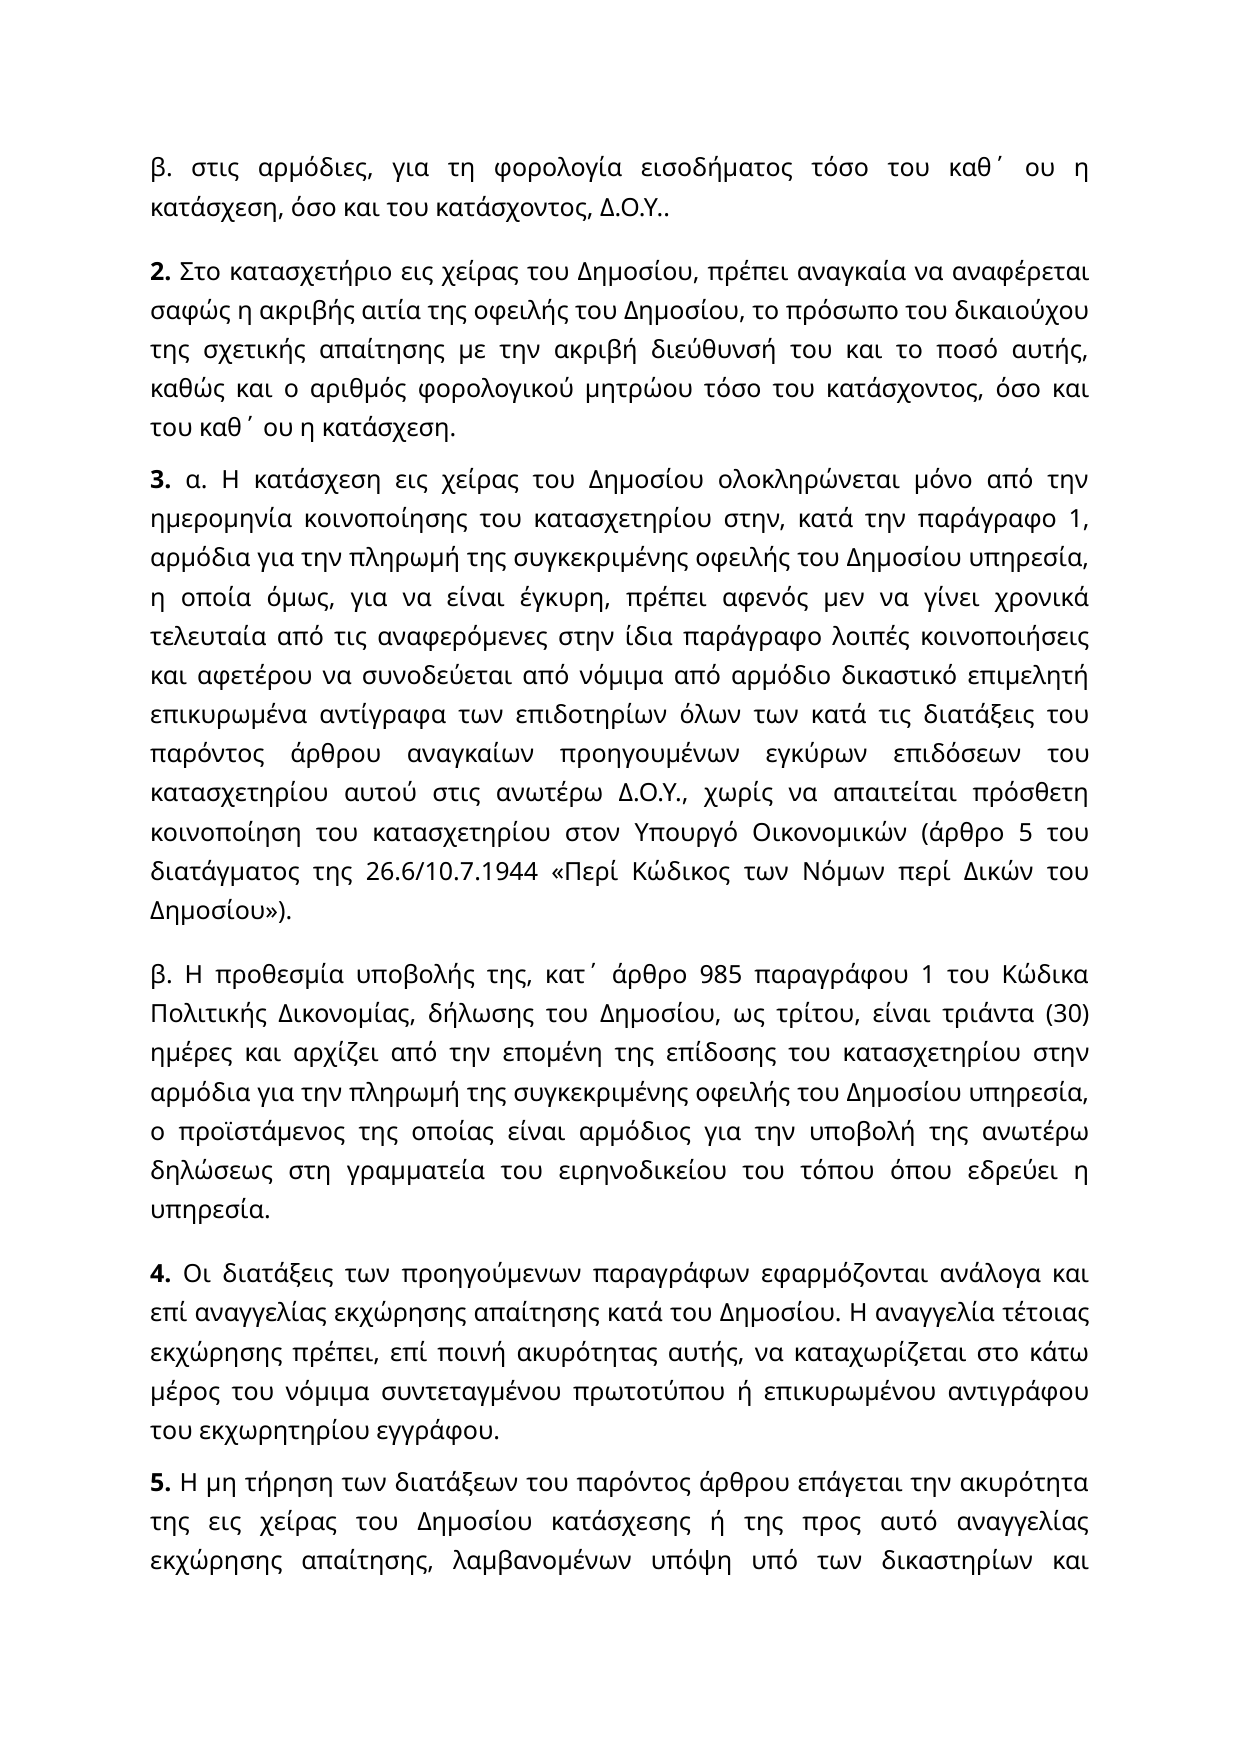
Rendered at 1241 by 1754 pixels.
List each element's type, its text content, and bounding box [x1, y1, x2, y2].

text β. στις αρμόδιες, για τη φορολογία εισοδήματος τόσο του καθ΄ ου η κατάσχεση, όσο και του κατάσχοντος, Δ.Ο.Υ.. [150, 150, 1090, 223]
text 4. Οι διατάξεις των προηγούμενων παραγράφων εφαρμόζονται ανάλογα και επί αναγγελίας εκχώρησης απαίτησης κατά του Δημοσίου. Η αναγγελία τέτοιας εκχώρησης πρέπει, επί ποινή ακυρότητας αυτής, να καταχωρίζεται στο κάτω μέρος του νόμιμα συντεταγμένου πρωτοτύπου ή επικυρωμένου αντιγράφου του εκχωρητηρίου εγγράφου. [150, 1256, 1090, 1447]
text β. Η προθεσμία υποβολής της, κατ΄ άρθρο 985 παραγράφου 1 του Κώδικα Πολιτικής Δικονομίας, δήλωσης του Δημοσίου, ως τρίτου, είναι τριάντα (30) ημέρες και αρχίζει από την επομένη της επίδοσης του κατασχετηρίου στην αρμόδια για την πληρωμή της συγκεκριμένης οφειλής του Δημοσίου υπηρεσία, ο προϊστάμενος της οποίας είναι αρμόδιος για την υποβολή της ανωτέρω δηλώσεως στη γραμματεία του ειρηνοδικείου του τόπου όπου εδρεύει η υπηρεσία. [150, 957, 1090, 1226]
text 5. Η μη τήρηση των διατάξεων του παρόντος άρθρου επάγεται την ακυρότητα της εις χείρας του Δημοσίου κατάσχεσης ή της προς αυτό αναγγελίας εκχώρησης απαίτησης, λαμβανομένων υπόψη υπό των δικαστηρίων και [150, 1464, 1090, 1577]
text 2. Στο κατασχετήριο εις χείρας του Δημοσίου, πρέπει αναγκαία να αναφέρεται σαφώς η ακριβής αιτία της οφειλής του Δημοσίου, το πρόσωπο του δικαιούχου της σχετικής απαίτησης με την ακριβή διεύθυνσή του και το ποσό αυτής, καθώς και ο αριθμός φορολογικού μητρώου τόσο του κατάσχοντος, όσο και του καθ΄ ου η κατάσχεση. [150, 253, 1090, 444]
text 3. α. Η κατάσχεση εις χείρας του Δημοσίου ολοκληρώνεται μόνο από την ημερομηνία κοινοποίησης του κατασχετηρίου στην, κατά την παράγραφο 1, αρμόδια για την πληρωμή της συγκεκριμένης οφειλής του Δημοσίου υπηρεσία, η οποία όμως, για να είναι έγκυρη, πρέπει αφενός μεν να γίνει χρονικά τελευταία από τις αναφερόμενες στην ίδια παράγραφο λοιπές κοινοποιήσεις και αφετέρου να συνοδεύεται από νόμιμα από αρμόδιο δικαστικό επιμελητή επικυρωμένα αντίγρα­φα των επιδοτηρίων όλων των κατά τις διατάξεις του παρόντος άρθρου αναγκαίων προηγουμένων εγκύρων επιδόσεων του κατασχετηρίου αυτού στις ανωτέρω Δ.Ο.Υ., χωρίς να απαιτείται πρόσθετη κοινοποίηση του κατασχετηρίου στον Υπουργό Οικονομικών (άρθρο 5 του διατάγματος της 26.6/10.7.1944 «Περί Κώδικος των Νόμων περί Δικών του Δημοσίου»). [150, 462, 1090, 927]
